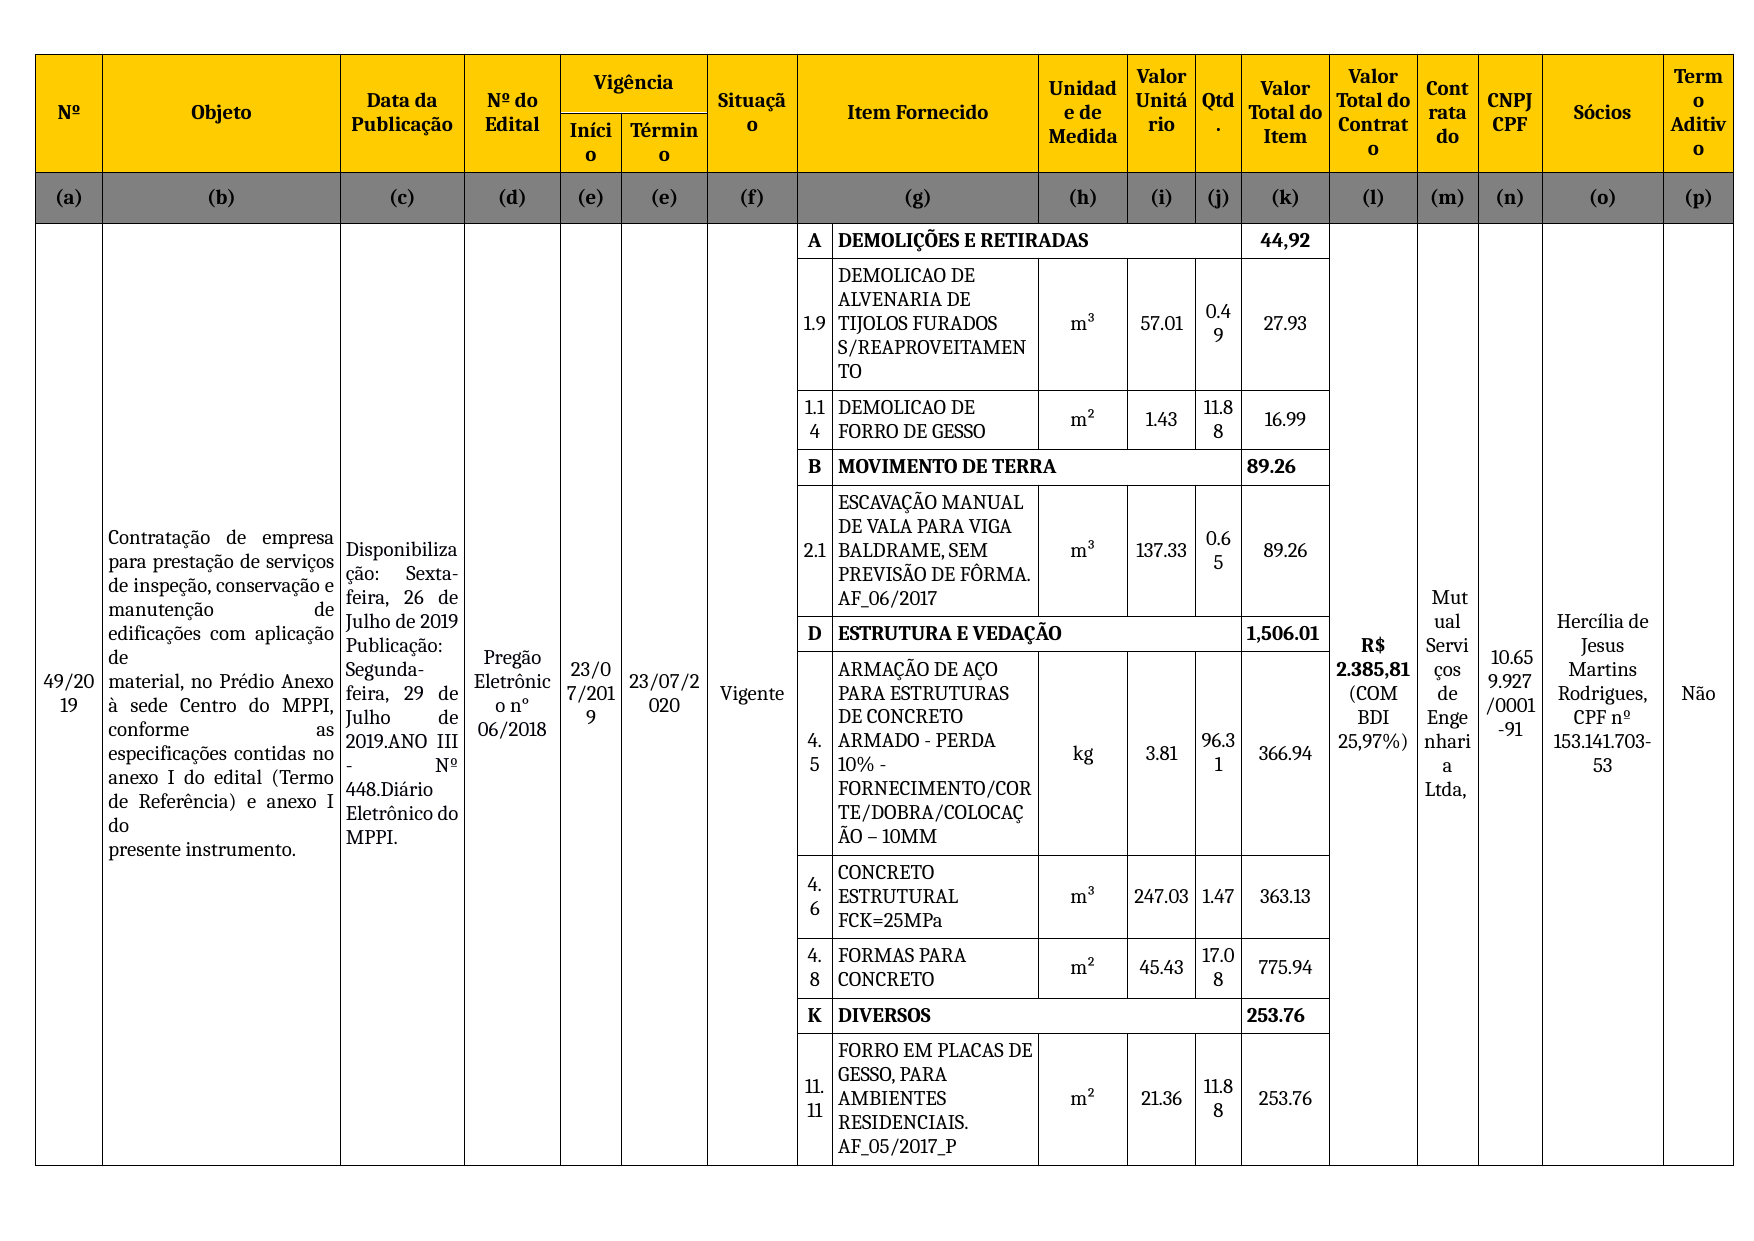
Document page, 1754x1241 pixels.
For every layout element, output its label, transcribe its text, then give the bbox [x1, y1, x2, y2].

table_header Valor Unitário [1128, 55, 1195, 172]
table_cell ESTRUTURA E VEDAÇÃO [833, 617, 1241, 651]
table_cell (l) [1330, 173, 1417, 223]
table_cell 0,65 [1196, 486, 1241, 616]
table_cell DEMOLICAO DE FORRO DE GESSO [833, 391, 1038, 449]
table_cell 0,49 [1196, 259, 1241, 389]
table_cell 1.9 [798, 259, 832, 389]
table_cell 363,13 [1242, 856, 1329, 938]
table_cell Pregão Eletrônico n° 06/2018 [465, 224, 560, 1164]
table_cell 21,36 [1128, 1034, 1195, 1164]
table_header Nº [36, 55, 102, 172]
table_cell ARMAÇÃO DE AÇO PARA ESTRUTURAS DE CONCRETO ARMADO - PERDA 10% - FORNECIMENTO/CORTE/DOBRA/COLOCAÇÃO – 10MM [833, 652, 1038, 855]
table_cell (n) [1479, 173, 1542, 223]
table_cell 17,08 [1196, 939, 1241, 998]
table_header Valor Total do Contrato [1330, 55, 1417, 172]
table_cell 11.11 [798, 1034, 832, 1164]
table_cell Mutual Serviços de Engenharia Ltda, [1418, 224, 1478, 1164]
table_cell (j) [1196, 173, 1241, 223]
table_cell 1,47 [1196, 856, 1241, 938]
table_cell (c) [341, 173, 464, 223]
table_cell R$ 2.385,81(COM BDI 25,97%) [1330, 224, 1417, 1164]
table_cell Não [1664, 224, 1733, 1164]
table_cell CONCRETO ESTRUTURAL FCK=25MPa [833, 856, 1038, 938]
table_cell m³ [1039, 856, 1127, 938]
table_header Unidade de Medida [1039, 55, 1127, 172]
table_cell 366,94 [1242, 652, 1329, 855]
table_cell A [798, 224, 832, 258]
table_cell 45,43 [1128, 939, 1195, 998]
table_cell 775,94 [1242, 939, 1329, 998]
table_cell 89,26 [1242, 486, 1329, 616]
table_cell (i) [1128, 173, 1195, 223]
table_cell m³ [1039, 486, 1127, 616]
table_cell 27,93 [1242, 259, 1329, 389]
table_cell m² [1039, 1034, 1127, 1164]
table_cell 137,33 [1128, 486, 1195, 616]
table_cell m³ [1039, 259, 1127, 389]
table_cell 49/2019 [36, 224, 102, 1164]
table_cell 23/07/2019 [561, 224, 621, 1164]
table_cell (m) [1418, 173, 1478, 223]
table_cell DEMOLIÇÕES E RETIRADAS [833, 224, 1241, 258]
table_cell (e) [622, 173, 707, 223]
table_header Data da Publicação [341, 55, 464, 172]
table_header Nº do Edital [465, 55, 560, 172]
table_cell m² [1039, 939, 1127, 998]
table_cell Vigente [708, 224, 797, 1164]
table_cell 89,26 [1242, 450, 1329, 484]
table_header Situação [708, 55, 797, 172]
table_cell 4.6 [798, 856, 832, 938]
table_cell MOVIMENTO DE TERRA [833, 450, 1241, 484]
table_cell m² [1039, 391, 1127, 449]
table_cell 1.14 [798, 391, 832, 449]
table_cell FORRO EM PLACAS DE GESSO, PARA AMBIENTES RESIDENCIAIS. AF_05/2017_P [833, 1034, 1038, 1164]
table_cell K [798, 999, 832, 1033]
table_cell 253,76 [1242, 999, 1329, 1033]
table_cell 16,99 [1242, 391, 1329, 449]
table_cell (a) [36, 173, 102, 223]
table_cell (d) [465, 173, 560, 223]
table_cell (g) [798, 173, 1038, 223]
table_cell 44,92 [1242, 224, 1329, 258]
table_cell 11,88 [1196, 391, 1241, 449]
table_cell 1.506,01 [1242, 617, 1329, 651]
table_cell (e) [561, 173, 621, 223]
table_cell DEMOLICAO DE ALVENARIA DE TIJOLOS FURADOS S/REAPROVEITAMENTO [833, 259, 1038, 389]
table_cell 11,88 [1196, 1034, 1241, 1164]
table_header Contratado [1418, 55, 1478, 172]
table_cell 3,81 [1128, 652, 1195, 855]
table_cell D [798, 617, 832, 651]
table_cell Contratação de empresa para prestação de serviços de inspeção, conservação e manutenção de edificações com aplicação de material, no Prédio Anexo à sede Centro do MPPI, conforme as especificações contidas no anexo I do edital (Termo de Referência) e anexo I do presente instrumento. [103, 224, 340, 1164]
table_cell Hercília de Jesus Martins Rodrigues, CPF nº 153.141.703-53 [1543, 224, 1663, 1164]
table_cell Término [622, 114, 707, 172]
table_cell (o) [1543, 173, 1663, 223]
table_cell 10.659.927/0001-91 [1479, 224, 1542, 1164]
table_header Item Fornecido [798, 55, 1038, 172]
table_cell (b) [103, 173, 340, 223]
table_cell 4.5 [798, 652, 832, 855]
table_cell 253,76 [1242, 1034, 1329, 1164]
table_header Vigência [561, 55, 707, 112]
table_cell 4.8 [798, 939, 832, 998]
table_cell ESCAVAÇÃO MANUAL DE VALA PARA VIGA BALDRAME, SEM PREVISÃO DE FÔRMA. AF_06/2017 [833, 486, 1038, 616]
table_cell 247,03 [1128, 856, 1195, 938]
table_cell B [798, 450, 832, 484]
table_header CNPJ CPF [1479, 55, 1542, 172]
table_cell DIVERSOS [833, 999, 1241, 1033]
table_cell kg [1039, 652, 1127, 855]
table_cell (h) [1039, 173, 1127, 223]
table_cell Início [561, 114, 621, 172]
table_header Sócios [1543, 55, 1663, 172]
table_cell 1,43 [1128, 391, 1195, 449]
table_cell 23/07/2020 [622, 224, 707, 1164]
table_cell (f) [708, 173, 797, 223]
table_header Qtd. [1196, 55, 1241, 172]
table_cell FORMAS PARA CONCRETO [833, 939, 1038, 998]
table_header Termo Aditivo [1664, 55, 1733, 172]
table_cell 57,01 [1128, 259, 1195, 389]
table_cell (p) [1664, 173, 1733, 223]
table_header Objeto [103, 55, 340, 172]
table_cell 96,31 [1196, 652, 1241, 855]
table_cell Disponibilização: Sexta-feira, 26 de Julho de 2019 Publicação: Segunda-feira, 29 de Julho de 2019.ANO III - Nº 448.Diário Eletrônico do MPPI. [341, 224, 464, 1164]
table_cell (k) [1242, 173, 1329, 223]
table_cell 2.1 [798, 486, 832, 616]
table_header Valor Total do Item [1242, 55, 1329, 172]
